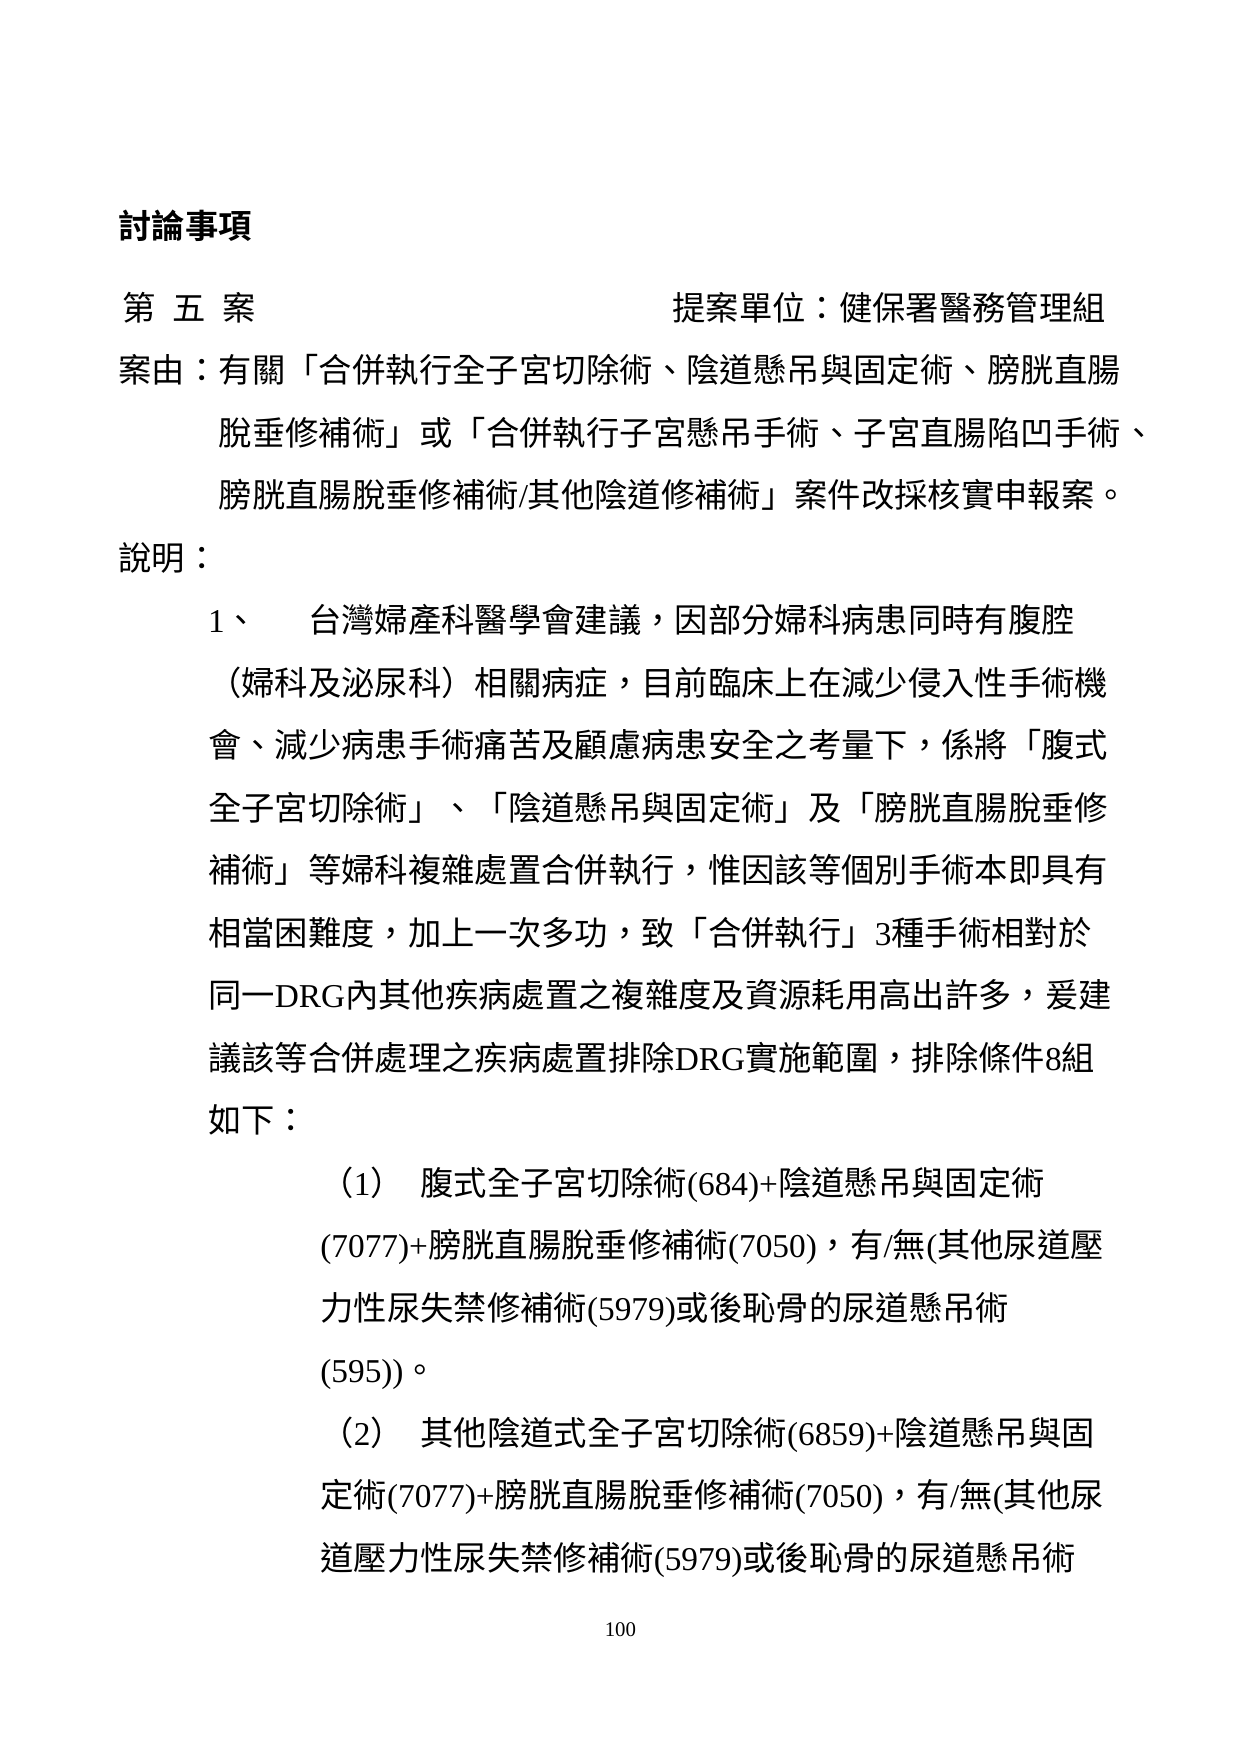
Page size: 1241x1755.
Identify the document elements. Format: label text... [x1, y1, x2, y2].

text 第 五 案 提案單位：健保署醫務管理組 [118, 264, 1106, 326]
list 台灣婦產科醫學會建議，因部分婦科病患同時有腹腔（婦科及泌尿科）相關病症，目前臨床上在減少侵入性手術機會、減少病患手術痛苦及顧慮病患安全之考量下，係將「腹式全子宮切除術」、「陰道懸吊與固定術」及「膀胱直腸脫垂修補術」等婦科複雜處置合併執行，惟因該等個別手術本即具有相當困難度，加上一次多功，致「合併執行」3種手術相對於同一DRG內其他疾病處置之複雜度及資源耗用高出許多，爰建議該等合併處理之疾病處置排除DRG實施範圍，排除條件8組如下： [208, 576, 1122, 1139]
text 說明： [118, 514, 1122, 576]
text 討論事項 [118, 182, 1122, 245]
text 案由：有關「合併執行全子宮切除術、陰道懸吊與固定術、膀胱直腸脫垂修補術」或「合併執行子宮懸吊手術、子宮直腸陷凹手術、膀胱直腸脫垂修補術/其他陰道修補術」案件改採核實申報案。 [118, 326, 1122, 514]
list 腹式全子宮切除術(684)+陰道懸吊與固定術(7077)+膀胱直腸脫垂修補術(7050)，有/無(其他尿道壓力性尿失禁修補術(5979)或後恥骨的尿道懸吊術(595))。 [320, 1139, 1122, 1389]
list 其他陰道式全子宮切除術(6859)+陰道懸吊與固定術(7077)+膀胱直腸脫垂修補術(7050)，有/無(其他尿道壓力性尿失禁修補術(5979)或後恥骨的尿道懸吊術 [320, 1389, 1122, 1576]
